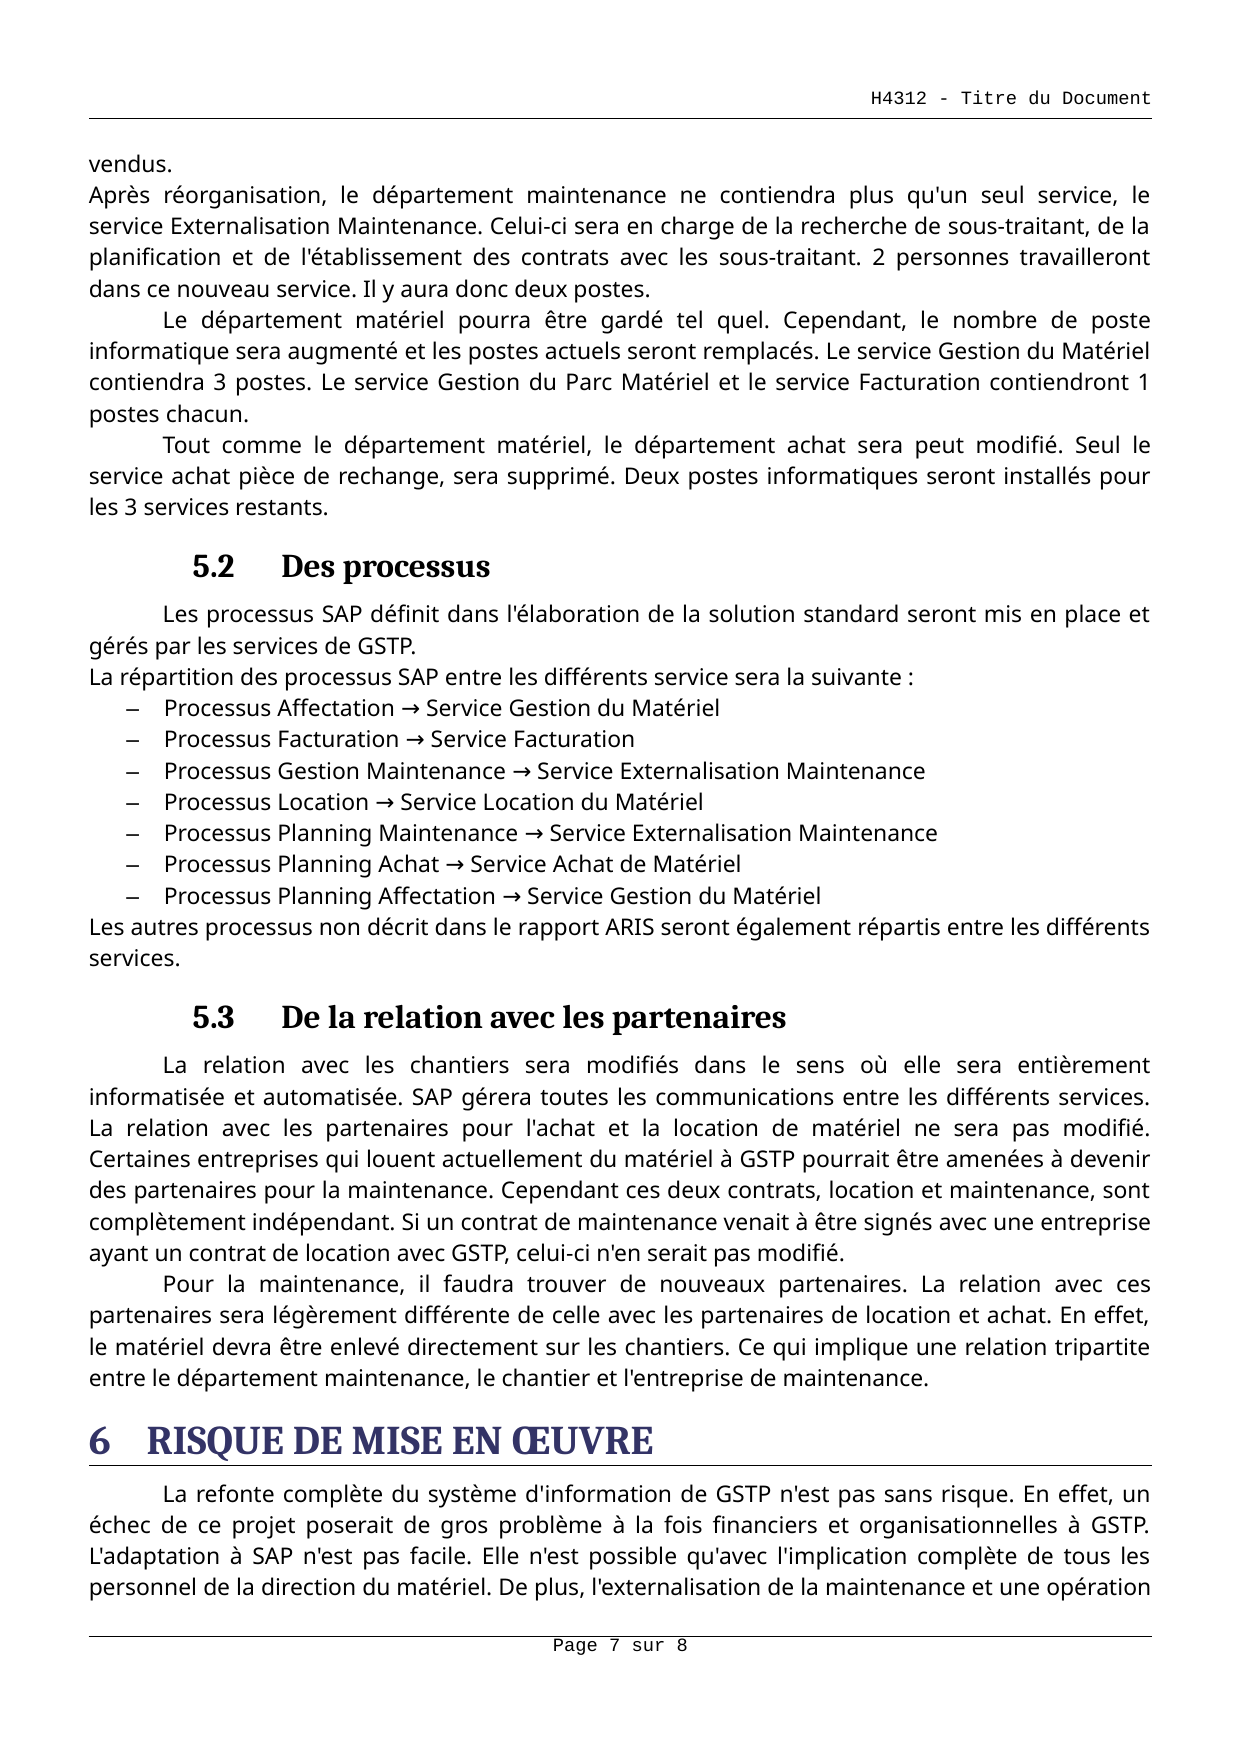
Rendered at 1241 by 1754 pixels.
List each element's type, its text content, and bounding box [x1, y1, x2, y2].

subtitle De la relation avec les partenaires [133, 998, 1152, 1037]
list Processus Planning Achat → Service Achat de Matériel [126, 848, 1152, 879]
text Les processus SAP définit dans l'élaboration de la solution standard seront mis en place et gérés par les services de GSTP. [88, 598, 1152, 661]
list Processus Gestion Maintenance → Service Externalisation Maintenance [126, 754, 1152, 786]
list Processus Affectation → Service Gestion du Matériel [126, 692, 1152, 723]
text La répartition des processus SAP entre les différents service sera la suivante : [88, 661, 1152, 692]
text La refonte complète du système d'information de GSTP n'est pas sans risque. En effet, un échec de ce projet poserait de gros problème à la fois financiers et organisationnelles à GSTP. L'adaptation à SAP n'est pas facile. Elle n'est possible qu'avec l'implication complète de tous les personnel de la direction du matériel. De plus, l'externalisation de la maintenance et une opération [88, 1477, 1152, 1602]
text Le département matériel pourra être gardé tel quel. Cependant, le nombre de poste informatique sera augmenté et les postes actuels seront remplacés. Le service Gestion du Matériel contiendra 3 postes. Le service Gestion du Parc Matériel et le service Facturation contiendront 1 postes chacun. [88, 304, 1152, 429]
text Pour la maintenance, il faudra trouver de nouveaux partenaires. La relation avec ces partenaires sera légèrement différente de celle avec les partenaires de location et achat. En effet, le matériel devra être enlevé directement sur les chantiers. Ce qui implique une relation tripartite entre le département maintenance, le chantier et l'entreprise de maintenance. [88, 1268, 1152, 1393]
text Tout comme le département matériel, le département achat sera peut modifié. Seul le service achat pièce de rechange, sera supprimé. Deux postes informatiques seront installés pour les 3 services restants. [88, 429, 1152, 522]
subtitle Des processus [133, 547, 1152, 586]
subtitle Risque de mise en œuvre [88, 1418, 1152, 1465]
text Après réorganisation, le département maintenance ne contiendra plus qu'un seul service, le service Externalisation Maintenance. Celui-ci sera en charge de la recherche de sous-traitant, de la planification et de l'établissement des contrats avec les sous-traitant. 2 personnes travailleront dans ce nouveau service. Il y aura donc deux postes. [88, 179, 1152, 304]
list Processus Location → Service Location du Matériel [126, 786, 1152, 817]
list Processus Planning Maintenance → Service Externalisation Maintenance [126, 817, 1152, 848]
text La relation avec les chantiers sera modifiés dans le sens où elle sera entièrement informatisée et automatisée. SAP gérera toutes les communications entre les différents services. La relation avec les partenaires pour l'achat et la location de matériel ne sera pas modifié. Certaines entreprises qui louent actuellement du matériel à GSTP pourrait être amenées à devenir des partenaires pour la maintenance. Cependant ces deux contrats, location et maintenance, sont complètement indépendant. Si un contrat de maintenance venait à être signés avec une entreprise ayant un contrat de location avec GSTP, celui-ci n'en serait pas modifié. [88, 1049, 1152, 1268]
list Processus Planning Affectation → Service Gestion du Matériel [126, 879, 1152, 911]
text vendus. [88, 147, 1152, 179]
list Processus Facturation → Service Facturation [126, 723, 1152, 754]
text Les autres processus non décrit dans le rapport ARIS seront également répartis entre les différents services. [88, 911, 1152, 973]
